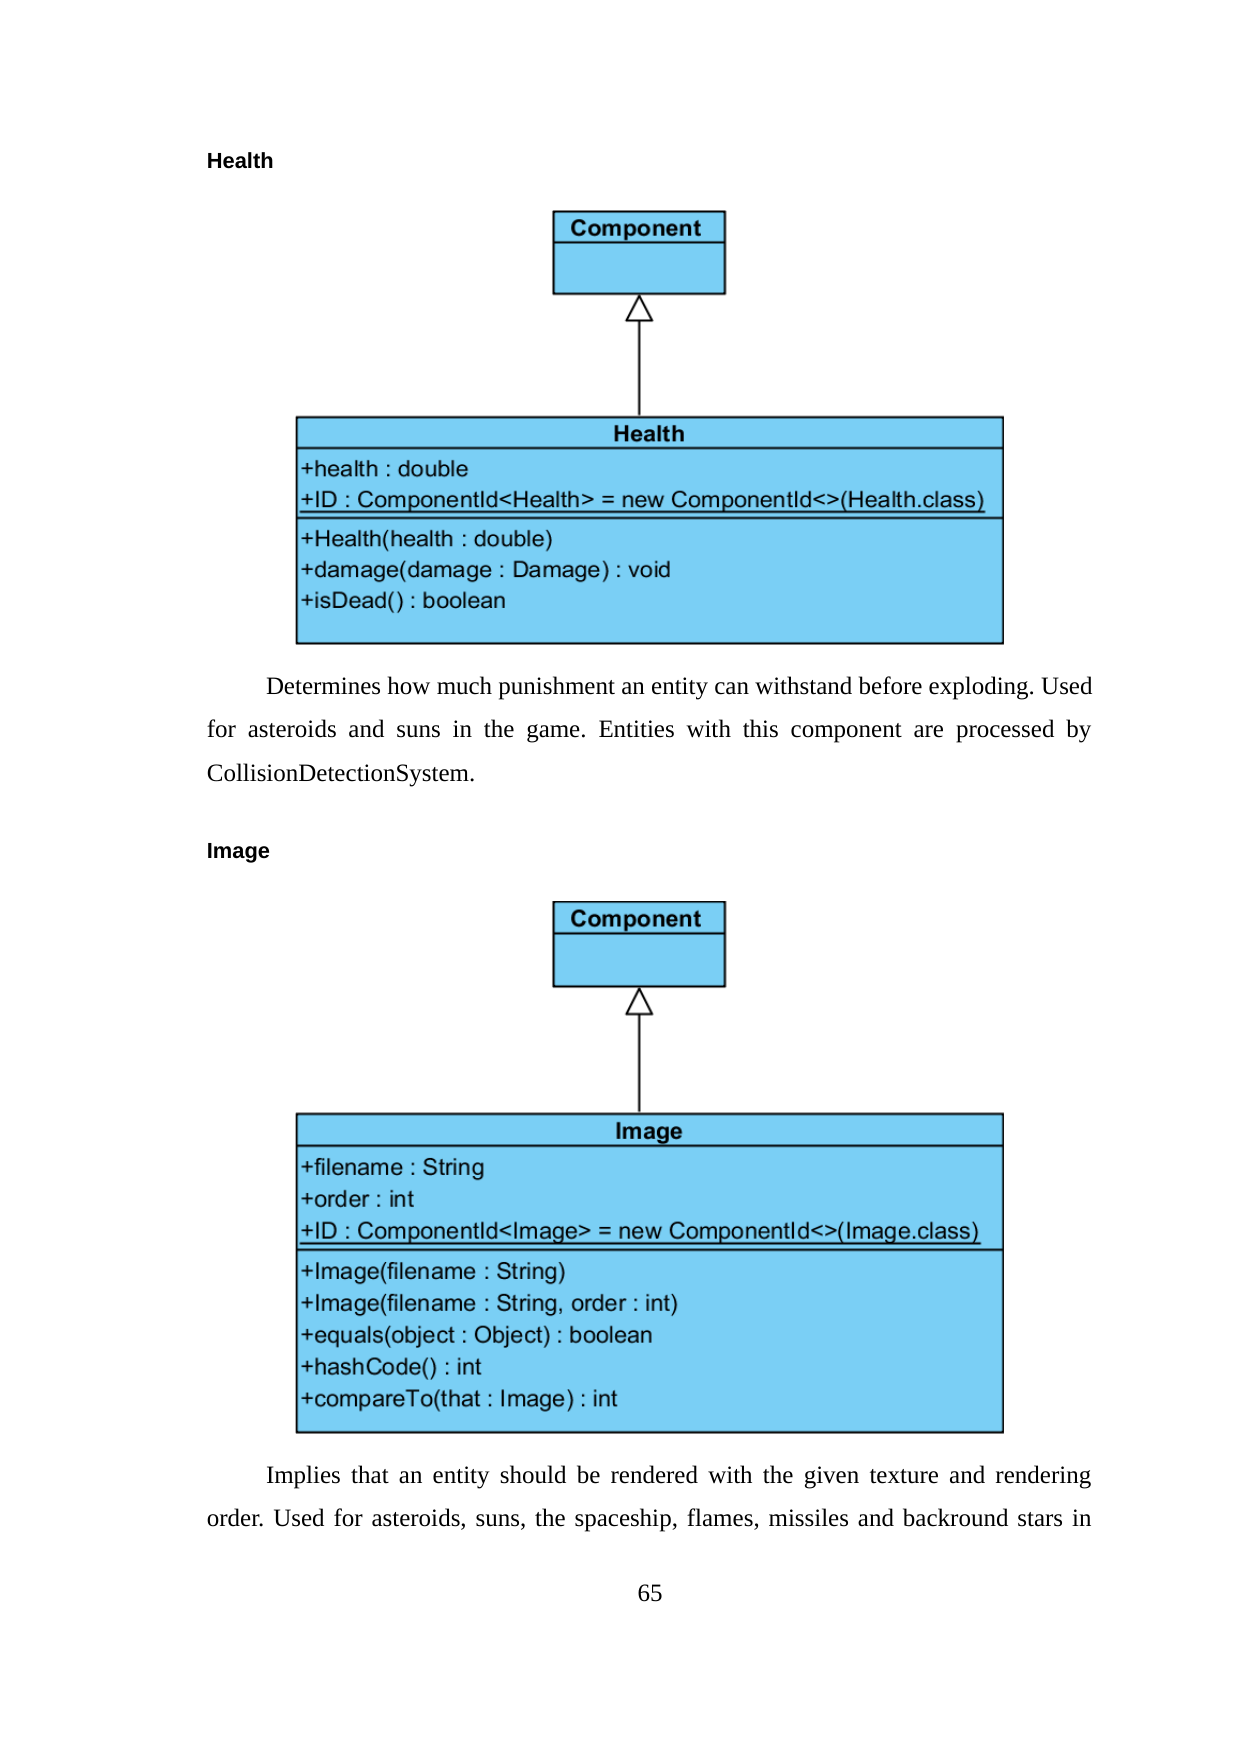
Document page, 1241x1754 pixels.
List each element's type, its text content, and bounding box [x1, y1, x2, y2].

picture [295, 901, 1004, 1434]
subtitle Health [207, 148, 1093, 173]
subtitle Image [207, 838, 1093, 863]
text Determines how much punishment an entity can withstand before exploding. Used for asteroids and suns in the game. Entities with this component are processed by CollisionDetectionSystem. [207, 671, 1093, 786]
picture [295, 210, 1004, 645]
text Implies that an entity should be rendered with the given texture and rendering order. Used for asteroids, suns, the spaceship, flames, missiles and backround stars in [207, 1460, 1093, 1532]
